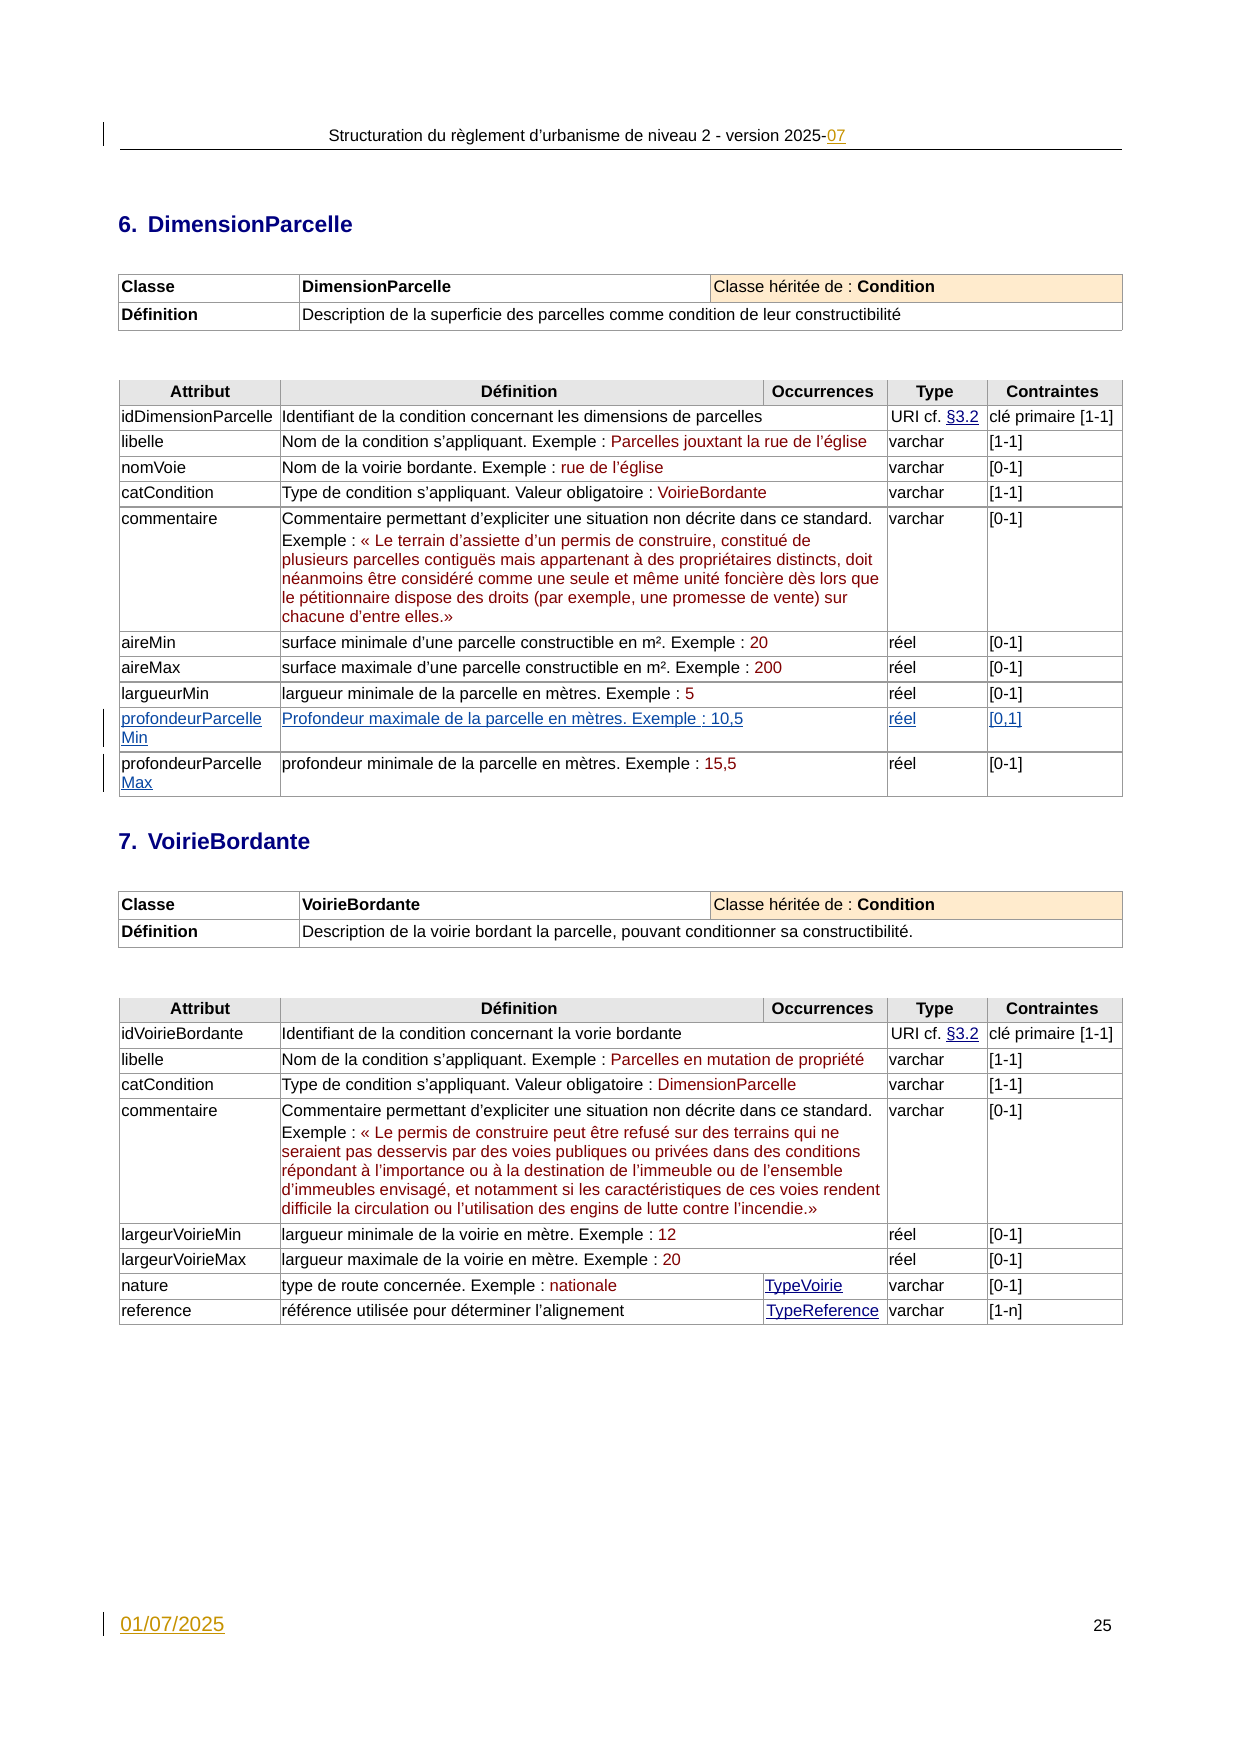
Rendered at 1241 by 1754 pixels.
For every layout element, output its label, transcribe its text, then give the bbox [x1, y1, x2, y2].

table_cell Définition [119, 920, 299, 947]
table_header Classe [119, 892, 299, 919]
table_header Occurrences [764, 380, 887, 405]
table_cell varchar [888, 457, 987, 481]
table_cell Identifiant de la condition concernant les dimensions de parcelles [281, 406, 887, 430]
table_header Classe héritée de : Condition [711, 892, 1122, 919]
table_cell varchar [888, 482, 987, 506]
table_header Type [888, 998, 987, 1022]
table_cell nomVoie [120, 457, 280, 481]
table_cell ‍commentaire [120, 1099, 280, 1222]
table_cell surface minimale d’une parcelle constructible en m². Exemple : 20 [281, 632, 887, 656]
table_cell réel [888, 632, 987, 656]
table_cell Identifiant de la condition concernant la vorie bordante [281, 1023, 887, 1047]
table_cell réel [888, 753, 987, 796]
table_cell [1-1] [988, 431, 1122, 456]
table_cell largueur minimale de la voirie en mètre. Exemple : 12 [281, 1224, 887, 1248]
table_cell Description de la voirie bordant la parcelle, pouvant conditionner sa constructibilité. [300, 920, 1122, 947]
table_cell profondeur minimale de la parcelle en mètres. Exemple : 15,5 [281, 753, 887, 796]
table_cell Nom de la condition s’appliquant. Exemple : Parcelles en mutation de propriété [281, 1049, 887, 1073]
table_cell varchar [888, 1274, 987, 1299]
table_header Contraintes [988, 998, 1122, 1022]
table_cell profondeurParcelleMax [120, 753, 280, 796]
table_header Classe [119, 275, 299, 302]
table_cell idVoirieBordante [120, 1023, 280, 1047]
table_header Définition [281, 380, 763, 405]
table_cell [0-1] [988, 632, 1122, 656]
table_cell réel [888, 708, 987, 751]
table_cell idDimensionParcelle [120, 406, 280, 430]
table_cell libelle [120, 1049, 280, 1073]
table_cell Profondeur maximale de la parcelle en mètres. Exemple : 10,5 [281, 708, 887, 751]
table_cell [0-1] [988, 1274, 1122, 1299]
table_cell [1-1] [988, 482, 1122, 506]
table_header Attribut [120, 380, 280, 405]
table_cell [0-1] [988, 753, 1122, 796]
table_cell Commentaire permettant d’expliciter une situation non décrite dans ce standard. Exemple : « Le terrain d’assiette d’un permis de construire, constitué de plusieurs parcelles contiguës mais appartenant à des propriétaires distincts, doit néanmoins être considéré comme une seule et même unité foncière dès lors que le pétitionnaire dispose des droits (par exemple, une promesse de vente) sur chacune d’entre elles.» [281, 508, 887, 631]
table_cell Description de la superficie des parcelles comme condition de leur constructibilité [300, 303, 1122, 330]
table_cell TypeReference [764, 1300, 887, 1324]
table_cell profondeurParcelleMin [120, 708, 280, 751]
table_cell Nom de la condition s’appliquant. Exemple : Parcelles jouxtant la rue de l’église [281, 431, 887, 456]
table_cell [1-n] [988, 1300, 1122, 1324]
subtitle VoirieBordante [118, 828, 1122, 854]
table_cell varchar [888, 1074, 987, 1098]
table_cell URI cf. §3.2 [888, 406, 987, 430]
table_header Classe héritée de : Condition [711, 275, 1122, 302]
table_cell [0-1] [988, 683, 1122, 707]
table_cell référence utilisée pour déterminer l’alignement [281, 1300, 763, 1324]
table_cell clé primaire [1-1] [988, 1023, 1122, 1047]
table_cell aireMax [120, 657, 280, 681]
table_header Attribut [120, 998, 280, 1022]
table_header Définition [281, 998, 763, 1022]
table_cell [0,1] [988, 708, 1122, 751]
table_cell Type de condition s’appliquant. Valeur obligatoire : VoirieBordante [281, 482, 887, 506]
table_cell type de route concernée. Exemple : nationale [281, 1274, 763, 1299]
table_cell Commentaire permettant d’expliciter une situation non décrite dans ce standard. Exemple : « Le permis de construire peut être refusé sur des terrains qui ne seraient pas desservis par des voies publiques ou privées dans des conditions répondant à l’importance ou à la destination de l’immeuble ou de l’ensemble d’immeubles envisagé, et notamment si les caractéristiques de ces voies rendent difficile la circulation ou l’utilisation des engins de lutte contre l’incendie.» [281, 1099, 887, 1222]
table_header Type [888, 380, 987, 405]
table_cell largueur minimale de la parcelle en mètres. Exemple : 5 [281, 683, 887, 707]
table_cell varchar [888, 508, 987, 631]
subtitle DimensionParcelle [118, 211, 1122, 237]
table_cell [0-1] [988, 657, 1122, 681]
table_cell Nom de la voirie bordante. Exemple : rue de l’église [281, 457, 887, 481]
table_cell [0-1] [988, 457, 1122, 481]
table_cell [0-1] [988, 508, 1122, 631]
table_cell catCondition [120, 482, 280, 506]
table_cell Définition [119, 303, 299, 330]
table_cell ‍commentaire [120, 508, 280, 631]
table_header VoirieBordante [300, 892, 710, 919]
table_cell reference [120, 1300, 280, 1324]
table_cell nature [120, 1274, 280, 1299]
table_cell libelle [120, 431, 280, 456]
table_cell largueur maximale de la voirie en mètre. Exemple : 20 [281, 1249, 887, 1273]
table_cell varchar [888, 1300, 987, 1324]
table_cell réel [888, 683, 987, 707]
table_cell [0-1] [988, 1224, 1122, 1248]
table_cell varchar [888, 1049, 987, 1073]
table_cell URI cf. §3.2 [888, 1023, 987, 1047]
table_cell surface maximale d’une parcelle constructible en m². Exemple : 200 [281, 657, 887, 681]
table_cell catCondition [120, 1074, 280, 1098]
table_cell varchar [888, 1099, 987, 1222]
table_header Contraintes [988, 380, 1122, 405]
table_cell réel [888, 1224, 987, 1248]
table_header DimensionParcelle [300, 275, 710, 302]
table_cell réel [888, 1249, 987, 1273]
table_cell largueurMin [120, 683, 280, 707]
table_cell réel [888, 657, 987, 681]
table_cell clé primaire [1-1] [988, 406, 1122, 430]
table_cell largeurVoirieMax [120, 1249, 280, 1273]
table_cell aireMin [120, 632, 280, 656]
table_cell varchar [888, 431, 987, 456]
table_cell [1-1] [988, 1049, 1122, 1073]
table_header Occurrences [764, 998, 887, 1022]
table_cell [1-1] [988, 1074, 1122, 1098]
table_cell [0-1] [988, 1249, 1122, 1273]
table_cell largeurVoirieMin [120, 1224, 280, 1248]
table_cell Type de condition s’appliquant. Valeur obligatoire : DimensionParcelle [281, 1074, 887, 1098]
table_cell TypeVoirie [764, 1274, 887, 1299]
table_cell [0-1] [988, 1099, 1122, 1222]
